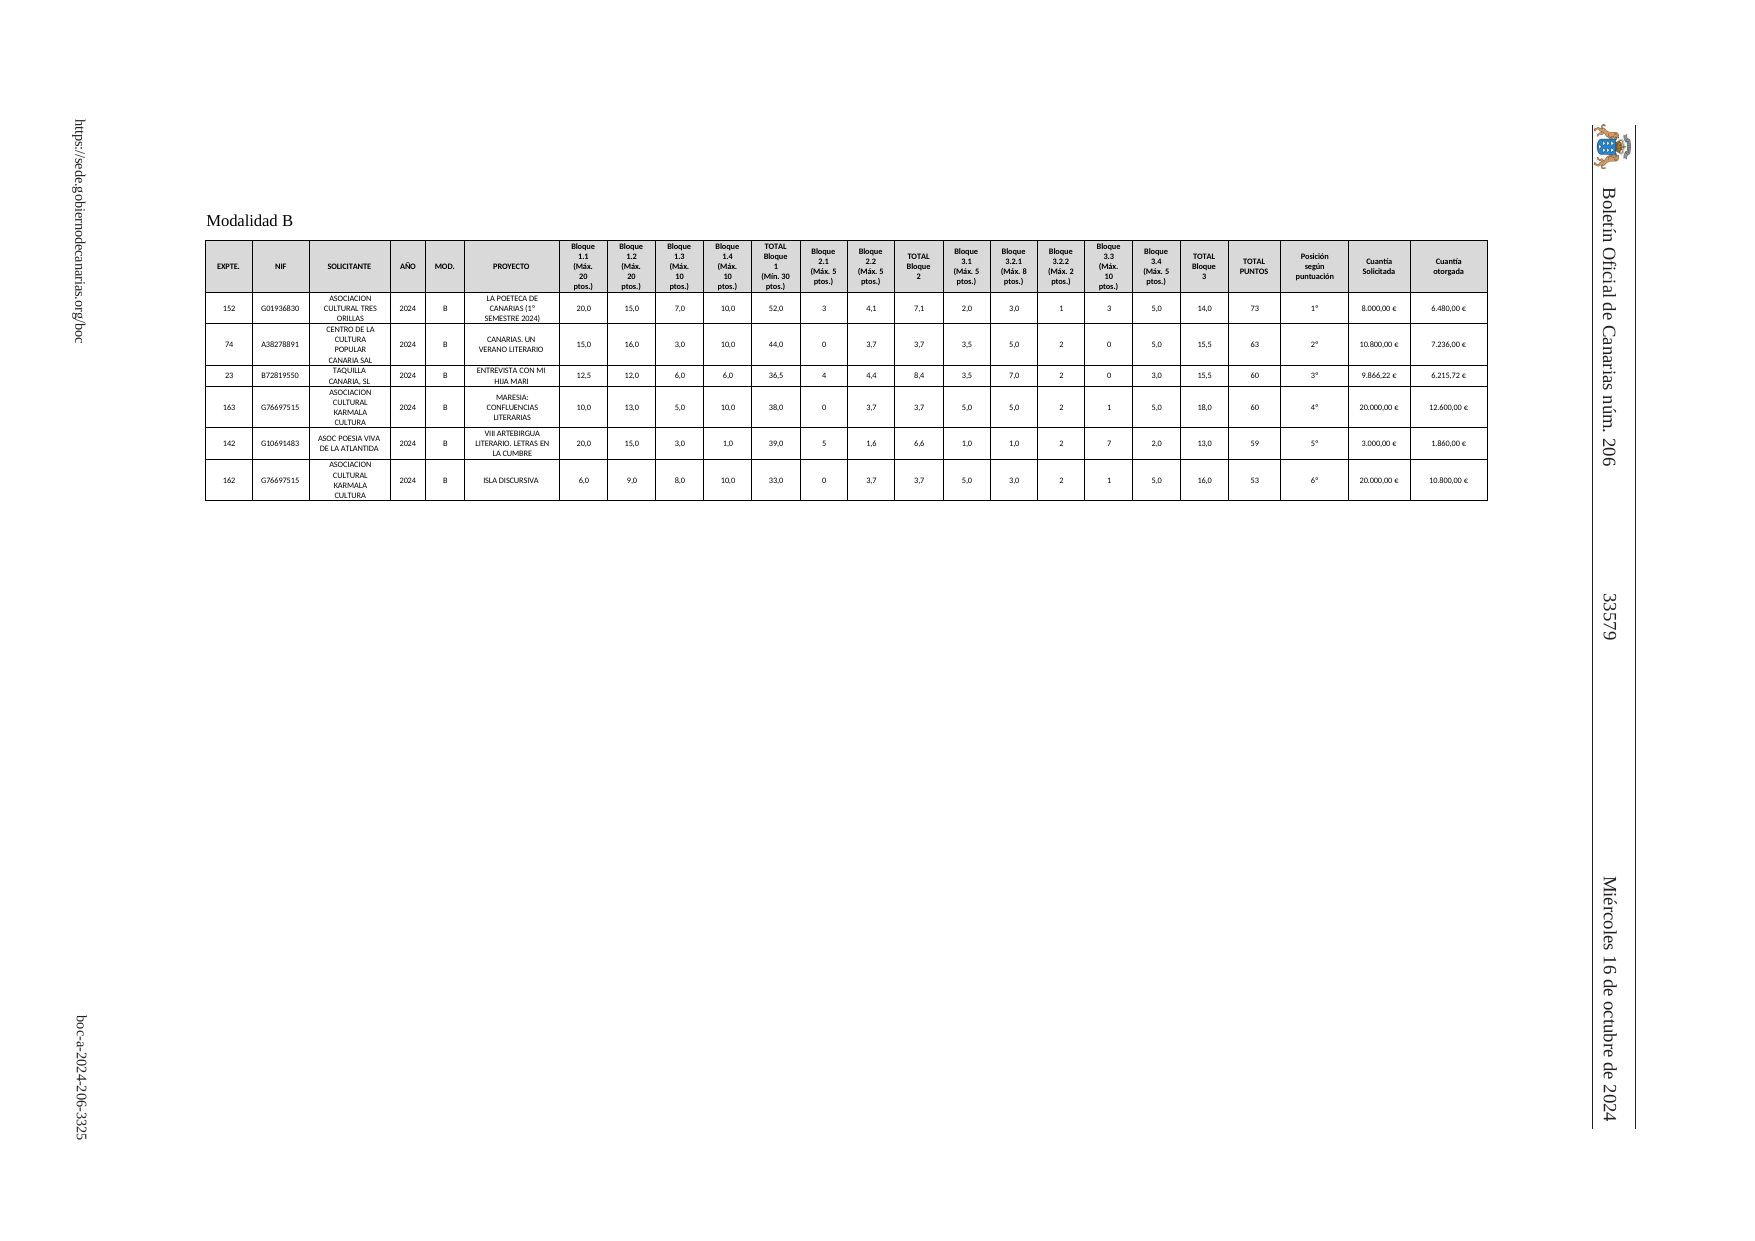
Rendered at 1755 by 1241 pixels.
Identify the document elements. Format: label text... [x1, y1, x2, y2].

table_cell 59 [1229, 428, 1280, 458]
table_cell 3,7 [895, 460, 943, 500]
table_header TOTAL Bloque 1 (Mín. 30 ptos.) [752, 241, 800, 292]
table_cell 2 [1038, 366, 1084, 386]
table_cell 10,0 [704, 387, 751, 427]
table_cell 2º [1281, 324, 1348, 364]
table_cell G76697515 [253, 460, 309, 500]
table_cell 5,0 [1133, 324, 1180, 364]
table_cell 4,4 [848, 366, 894, 386]
table_cell 44,0 [752, 324, 800, 364]
table_cell LA POETECA DE CANARIAS (1º SEMESTRE 2024) [465, 293, 559, 323]
table_header Bloque 3.2.1 (Máx. 8 ptos.) [991, 241, 1037, 292]
table_cell 7,0 [656, 293, 703, 323]
table_header Bloque 1.1 (Máx. 20 ptos.) [560, 241, 607, 292]
table_cell 2,0 [1133, 428, 1180, 458]
table_cell 6,6 [895, 428, 943, 458]
table_cell 3,5 [944, 324, 990, 364]
table_cell B [426, 293, 464, 323]
table_cell 20,0 [560, 428, 607, 458]
table_cell 0 [801, 460, 847, 500]
table_header PROYECTO [465, 241, 559, 292]
table_cell 5,0 [1133, 460, 1180, 500]
table_cell 3º [1281, 366, 1348, 386]
table_header Bloque 1.4 (Máx. 10 ptos.) [704, 241, 751, 292]
table_cell G01936830 [253, 293, 309, 323]
table_cell 5,0 [1133, 387, 1180, 427]
table_cell 3,7 [848, 460, 894, 500]
table_cell G76697515 [253, 387, 309, 427]
table_cell 15,0 [560, 324, 607, 364]
table_cell 14,0 [1181, 293, 1228, 323]
table_cell 36,5 [752, 366, 800, 386]
table_cell MARESIA: CONFLUENCIAS LITERARIAS [465, 387, 559, 427]
table_header Bloque 2.2 (Máx. 5 ptos.) [848, 241, 894, 292]
table_header Bloque 3.3 (Máx. 10 ptos.) [1085, 241, 1132, 292]
text Boletín Oficial de Canarias núm. 206 [1599, 187, 1620, 468]
table_cell 0 [801, 324, 847, 364]
table_cell 6,0 [656, 366, 703, 386]
table_header Cuantía Solicitada [1349, 241, 1410, 292]
table_cell 5,0 [656, 387, 703, 427]
table_cell 8,4 [895, 366, 943, 386]
table_cell CENTRO DE LA CULTURA POPULAR CANARIA SAL [310, 324, 390, 364]
table_cell 152 [206, 293, 252, 323]
table_cell 3,7 [895, 324, 943, 364]
table_cell 2024 [391, 366, 425, 386]
table_header AÑO [391, 241, 425, 292]
table_header TOTAL Bloque 2 [895, 241, 943, 292]
table_cell 39,0 [752, 428, 800, 458]
table_cell 7,0 [991, 366, 1037, 386]
text Miércoles 16 de octubre de 2024 [1600, 876, 1621, 1124]
table_cell 63 [1229, 324, 1280, 364]
table_cell 18,0 [1181, 387, 1228, 427]
table_cell 60 [1229, 387, 1280, 427]
table_cell 3,0 [656, 324, 703, 364]
table_cell B72819550 [253, 366, 309, 386]
table_cell 0 [1085, 324, 1132, 364]
table_cell 5,0 [991, 387, 1037, 427]
table_cell 12,5 [560, 366, 607, 386]
table_cell 16,0 [1181, 460, 1228, 500]
table_cell 2,0 [944, 293, 990, 323]
table_header TOTAL Bloque 3 [1181, 241, 1228, 292]
table_cell 3.000,00 € [1349, 428, 1410, 458]
table_cell 15,0 [608, 428, 655, 458]
table_cell 2024 [391, 428, 425, 458]
table_cell 163 [206, 387, 252, 427]
table_cell 5,0 [944, 460, 990, 500]
table_cell 13,0 [1181, 428, 1228, 458]
text boc-a-2024-206-3325 [74, 1016, 91, 1145]
table_cell 33,0 [752, 460, 800, 500]
table_cell 1º [1281, 293, 1348, 323]
table_cell 3,7 [848, 387, 894, 427]
table_cell 12.600,00 € [1411, 387, 1487, 427]
table_cell 6.480,00 € [1411, 293, 1487, 323]
table_cell 23 [206, 366, 252, 386]
table_cell 10,0 [704, 324, 751, 364]
table_cell B [426, 428, 464, 458]
table_header Bloque 1.2 (Máx. 20 ptos.) [608, 241, 655, 292]
table_header Cuantía otorgada [1411, 241, 1487, 292]
table_cell 3,7 [895, 387, 943, 427]
text Modalidad B [206, 210, 1592, 229]
table_cell 0 [801, 387, 847, 427]
table_cell 10,0 [704, 460, 751, 500]
text https://sede.gobiernodecanarias.org/boc [72, 119, 89, 353]
table_header Bloque 3.2.2 (Máx. 2 ptos.) [1038, 241, 1084, 292]
table_cell 10,0 [704, 293, 751, 323]
text [1636, 210, 1648, 229]
table_cell 1 [1085, 387, 1132, 427]
table_cell 10.800,00 € [1411, 460, 1487, 500]
table_cell 3,0 [991, 460, 1037, 500]
table_cell 9,0 [608, 460, 655, 500]
table_cell 8,0 [656, 460, 703, 500]
table_header Bloque 1.3 (Máx. 10 ptos.) [656, 241, 703, 292]
table_cell 12,0 [608, 366, 655, 386]
table_cell 10,0 [560, 387, 607, 427]
table_header SOLICITANTE [310, 241, 390, 292]
table_cell B [426, 387, 464, 427]
table_cell 5 [801, 428, 847, 458]
table_cell 3,5 [944, 366, 990, 386]
table_cell 2024 [391, 324, 425, 364]
table_cell 1 [1085, 460, 1132, 500]
table_cell 2 [1038, 428, 1084, 458]
text [1620, 210, 1635, 229]
table_header MOD. [426, 241, 464, 292]
table_cell A38278891 [253, 324, 309, 364]
table_cell G10691483 [253, 428, 309, 458]
table_header Bloque 3.4 (Máx. 5 ptos.) [1133, 241, 1180, 292]
table_cell 1,0 [991, 428, 1037, 458]
table_cell 162 [206, 460, 252, 500]
table_cell 3,0 [1133, 366, 1180, 386]
table_cell VIII ARTEBIRGUA LITERARIO. LETRAS EN LA CUMBRE [465, 428, 559, 458]
table_cell 4,1 [848, 293, 894, 323]
table_cell 2 [1038, 324, 1084, 364]
table_cell 1 [1038, 293, 1084, 323]
table_cell 38,0 [752, 387, 800, 427]
table_cell 9.866,22 € [1349, 366, 1410, 386]
table_header Posición según puntuación [1281, 241, 1348, 292]
table_cell 6º [1281, 460, 1348, 500]
table_cell 74 [206, 324, 252, 364]
table_cell 13,0 [608, 387, 655, 427]
table_cell 15,5 [1181, 366, 1228, 386]
table_cell 52,0 [752, 293, 800, 323]
table_cell 53 [1229, 460, 1280, 500]
table_cell CANARIAS. UN VERANO LITERARIO [465, 324, 559, 364]
table_cell 0 [1085, 366, 1132, 386]
table_cell 6.215,72 € [1411, 366, 1487, 386]
table_header TOTAL PUNTOS [1229, 241, 1280, 292]
table_cell B [426, 460, 464, 500]
table_cell 5º [1281, 428, 1348, 458]
table_cell 73 [1229, 293, 1280, 323]
table_cell 3 [801, 293, 847, 323]
table_cell 3,0 [656, 428, 703, 458]
table_header Bloque 2.1 (Máx. 5 ptos.) [801, 241, 847, 292]
table_cell 7 [1085, 428, 1132, 458]
table_header EXPTE. [206, 241, 252, 292]
table_cell TAQUILLA CANARIA, SL [310, 366, 390, 386]
table_cell 4º [1281, 387, 1348, 427]
table_cell ENTREVISTA CON MI HIJA MARI [465, 366, 559, 386]
table_cell 10.800,00 € [1349, 324, 1410, 364]
table_header Bloque 3.1 (Máx. 5 ptos.) [944, 241, 990, 292]
table_cell 5,0 [991, 324, 1037, 364]
table_cell 7,1 [895, 293, 943, 323]
table_cell 1,0 [944, 428, 990, 458]
table_header NIF [253, 241, 309, 292]
table_cell 20.000,00 € [1349, 387, 1410, 427]
table_cell 142 [206, 428, 252, 458]
table_cell 20,0 [560, 293, 607, 323]
table_cell 3,7 [848, 324, 894, 364]
table_cell 2 [1038, 387, 1084, 427]
table_cell 6,0 [560, 460, 607, 500]
table_cell 60 [1229, 366, 1280, 386]
table_cell 2024 [391, 293, 425, 323]
table_cell 3,0 [991, 293, 1037, 323]
table_cell ASOCIACION CULTURAL KARMALA CULTURA [310, 387, 390, 427]
table_cell 16,0 [608, 324, 655, 364]
table_cell 5,0 [944, 387, 990, 427]
table_cell B [426, 324, 464, 364]
table_cell 20.000,00 € [1349, 460, 1410, 500]
table_cell 15,5 [1181, 324, 1228, 364]
table_cell 6,0 [704, 366, 751, 386]
table_cell B [426, 366, 464, 386]
table_cell 7.236,00 € [1411, 324, 1487, 364]
text [1593, 185, 1620, 468]
table_cell 2 [1038, 460, 1084, 500]
table_cell 2024 [391, 387, 425, 427]
table_cell 2024 [391, 460, 425, 500]
table_cell ISLA DISCURSIVA [465, 460, 559, 500]
table_cell 8.000,00 € [1349, 293, 1410, 323]
table_cell 1,0 [704, 428, 751, 458]
table_cell 5,0 [1133, 293, 1180, 323]
table_cell ASOCIACION CULTURAL KARMALA CULTURA [310, 460, 390, 500]
table_cell 3 [1085, 293, 1132, 323]
table_cell 1.860,00 € [1411, 428, 1487, 458]
table_cell 15,0 [608, 293, 655, 323]
table_cell 1,6 [848, 428, 894, 458]
text 33579 [1600, 593, 1621, 642]
table_cell 4 [801, 366, 847, 386]
table_cell ASOCIACION CULTURAL TRES ORILLAS [310, 293, 390, 323]
table_cell ASOC POESIA VIVA DE LA ATLANTIDA [310, 428, 390, 458]
